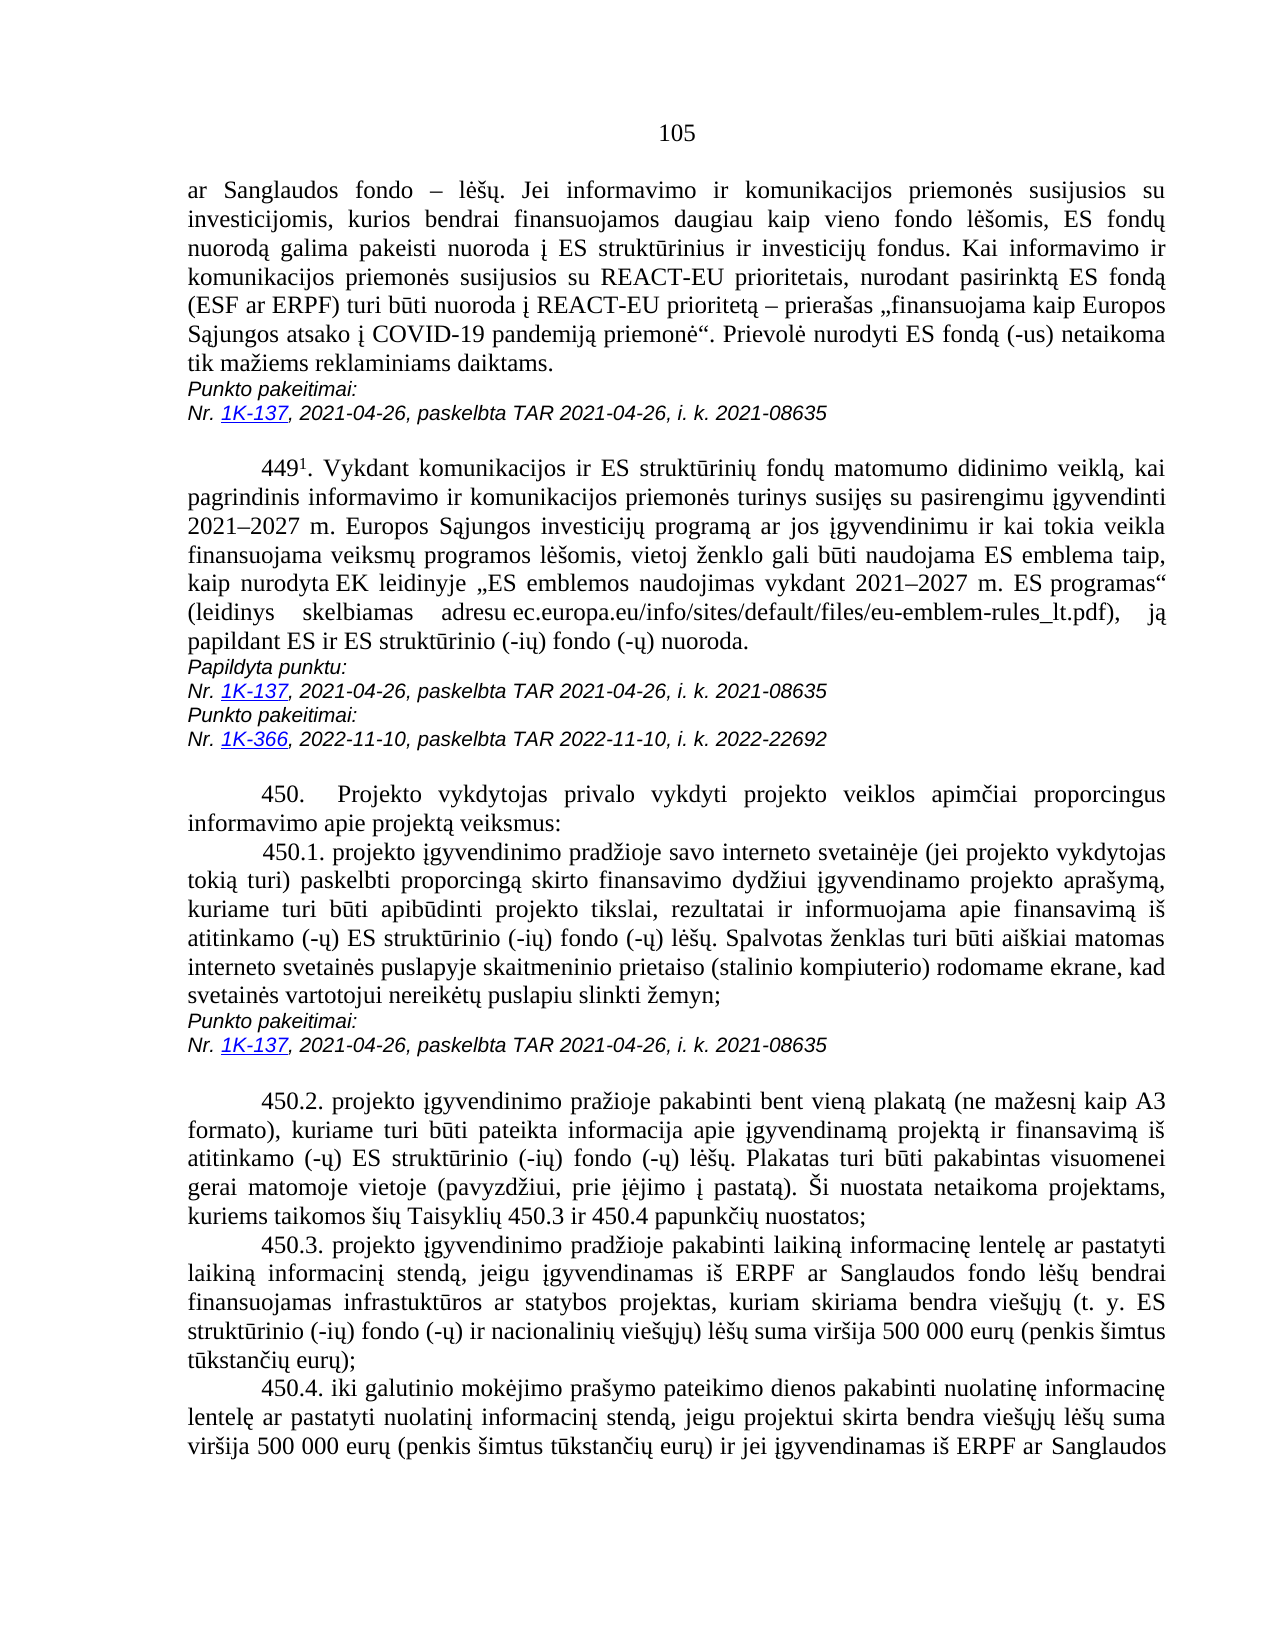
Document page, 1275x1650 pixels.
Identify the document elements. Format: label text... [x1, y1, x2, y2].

text Nr. 1K-366, 2022-11-10, paskelbta TAR 2022-11-10, i. k. 2022-22692 [187, 727, 1167, 751]
text Nr. 1K-137, 2021-04-26, paskelbta TAR 2021-04-26, i. k. 2021-08635 [187, 1033, 1167, 1057]
text 450.4. iki galutinio mokėjimo prašymo pateikimo dienos pakabinti nuolatinę informacinę lentelę ar pastatyti nuolatinį informacinį stendą, jeigu projektui skirta bendra viešųjų lėšų suma viršija 500 000 eurų (penkis šimtus tūkstančių eurų) ir jei įgyvendinamas iš ERPF ar Sanglaudos [187, 1373, 1167, 1460]
text Punkto pakeitimai: [187, 377, 1167, 401]
text Nr. 1K-137, 2021-04-26, paskelbta TAR 2021-04-26, i. k. 2021-08635 [187, 679, 1167, 703]
text 4491. Vykdant komunikacijos ir ES struktūrinių fondų matomumo didinimo veiklą, kai pagrindinis informavimo ir komunikacijos priemonės turinys susijęs su pasirengimu įgyvendinti 2021–2027 m. Europos Sąjungos investicijų programą ar jos įgyvendinimu ir kai tokia veikla finansuojama veiksmų programos lėšomis, vietoj ženklo gali būti naudojama ES emblema taip, kaip nurodyta EK leidinyje „ES emblemos naudojimas vykdant 2021–2027 m. ES programas“ (leidinys skelbiamas adresu ec.europa.eu/info/sites/default/files/eu-emblem-rules_lt.pdf), ją papildant ES ir ES struktūrinio (-ių) fondo (-ų) nuoroda. [187, 453, 1167, 655]
text Punkto pakeitimai: [187, 703, 1167, 727]
text 450.3. projekto įgyvendinimo pradžioje pakabinti laikiną informacinę lentelę ar pastatyti laikiną informacinį stendą, jeigu įgyvendinamas iš ERPF ar Sanglaudos fondo lėšų bendrai finansuojamas infrastuktūros ar statybos projektas, kuriam skiriama bendra viešųjų (t. y. ES struktūrinio (-ių) fondo (-ų) ir nacionalinių viešųjų) lėšų suma viršija 500 000 eurų (penkis šimtus tūkstančių eurų); [187, 1230, 1167, 1373]
text Papildyta punktu: [187, 655, 1167, 679]
text Nr. 1K-137, 2021-04-26, paskelbta TAR 2021-04-26, i. k. 2021-08635 [187, 401, 1167, 425]
text ar Sanglaudos fondo – lėšų. Jei informavimo ir komunikacijos priemonės susijusios su investicijomis, kurios bendrai finansuojamos daugiau kaip vieno fondo lėšomis, ES fondų nuorodą galima pakeisti nuoroda į ES struktūrinius ir investicijų fondus. Kai informavimo ir komunikacijos priemonės susijusios su REACT-EU prioritetais, nurodant pasirinktą ES fondą (ESF ar ERPF) turi būti nuoroda į REACT-EU prioritetą – prierašas „finansuojama kaip Europos Sąjungos atsako į COVID-19 pandemiją priemonė“. Prievolė nurodyti ES fondą (-us) netaikoma tik mažiems reklaminiams daiktams. [187, 176, 1167, 377]
text 450.2. projekto įgyvendinimo pražioje pakabinti bent vieną plakatą (ne mažesnį kaip A3 formato), kuriame turi būti pateikta informacija apie įgyvendinamą projektą ir finansavimą iš atitinkamo (-ų) ES struktūrinio (-ių) fondo (-ų) lėšų. Plakatas turi būti pakabintas visuomenei gerai matomoje vietoje (pavyzdžiui, prie įėjimo į pastatą). Ši nuostata netaikoma projektams, kuriems taikomos šių Taisyklių 450.3 ir 450.4 papunkčių nuostatos; [187, 1086, 1167, 1230]
text Punkto pakeitimai: [187, 1009, 1167, 1033]
text 450.1. projekto įgyvendinimo pradžioje savo interneto svetainėje (jei projekto vykdytojas tokią turi) paskelbti proporcingą skirto finansavimo dydžiui įgyvendinamo projekto aprašymą, kuriame turi būti apibūdinti projekto tikslai, rezultatai ir informuojama apie finansavimą iš atitinkamo (-ų) ES struktūrinio (-ių) fondo (-ų) lėšų. Spalvotas ženklas turi būti aiškiai matomas interneto svetainės puslapyje skaitmeninio prietaiso (stalinio kompiuterio) rodomame ekrane, kad svetainės vartotojui nereikėtų puslapiu slinkti žemyn; [187, 837, 1167, 1009]
text 450. Projekto vykdytojas privalo vykdyti projekto veiklos apimčiai proporcingus informavimo apie projektą veiksmus: [187, 779, 1167, 837]
